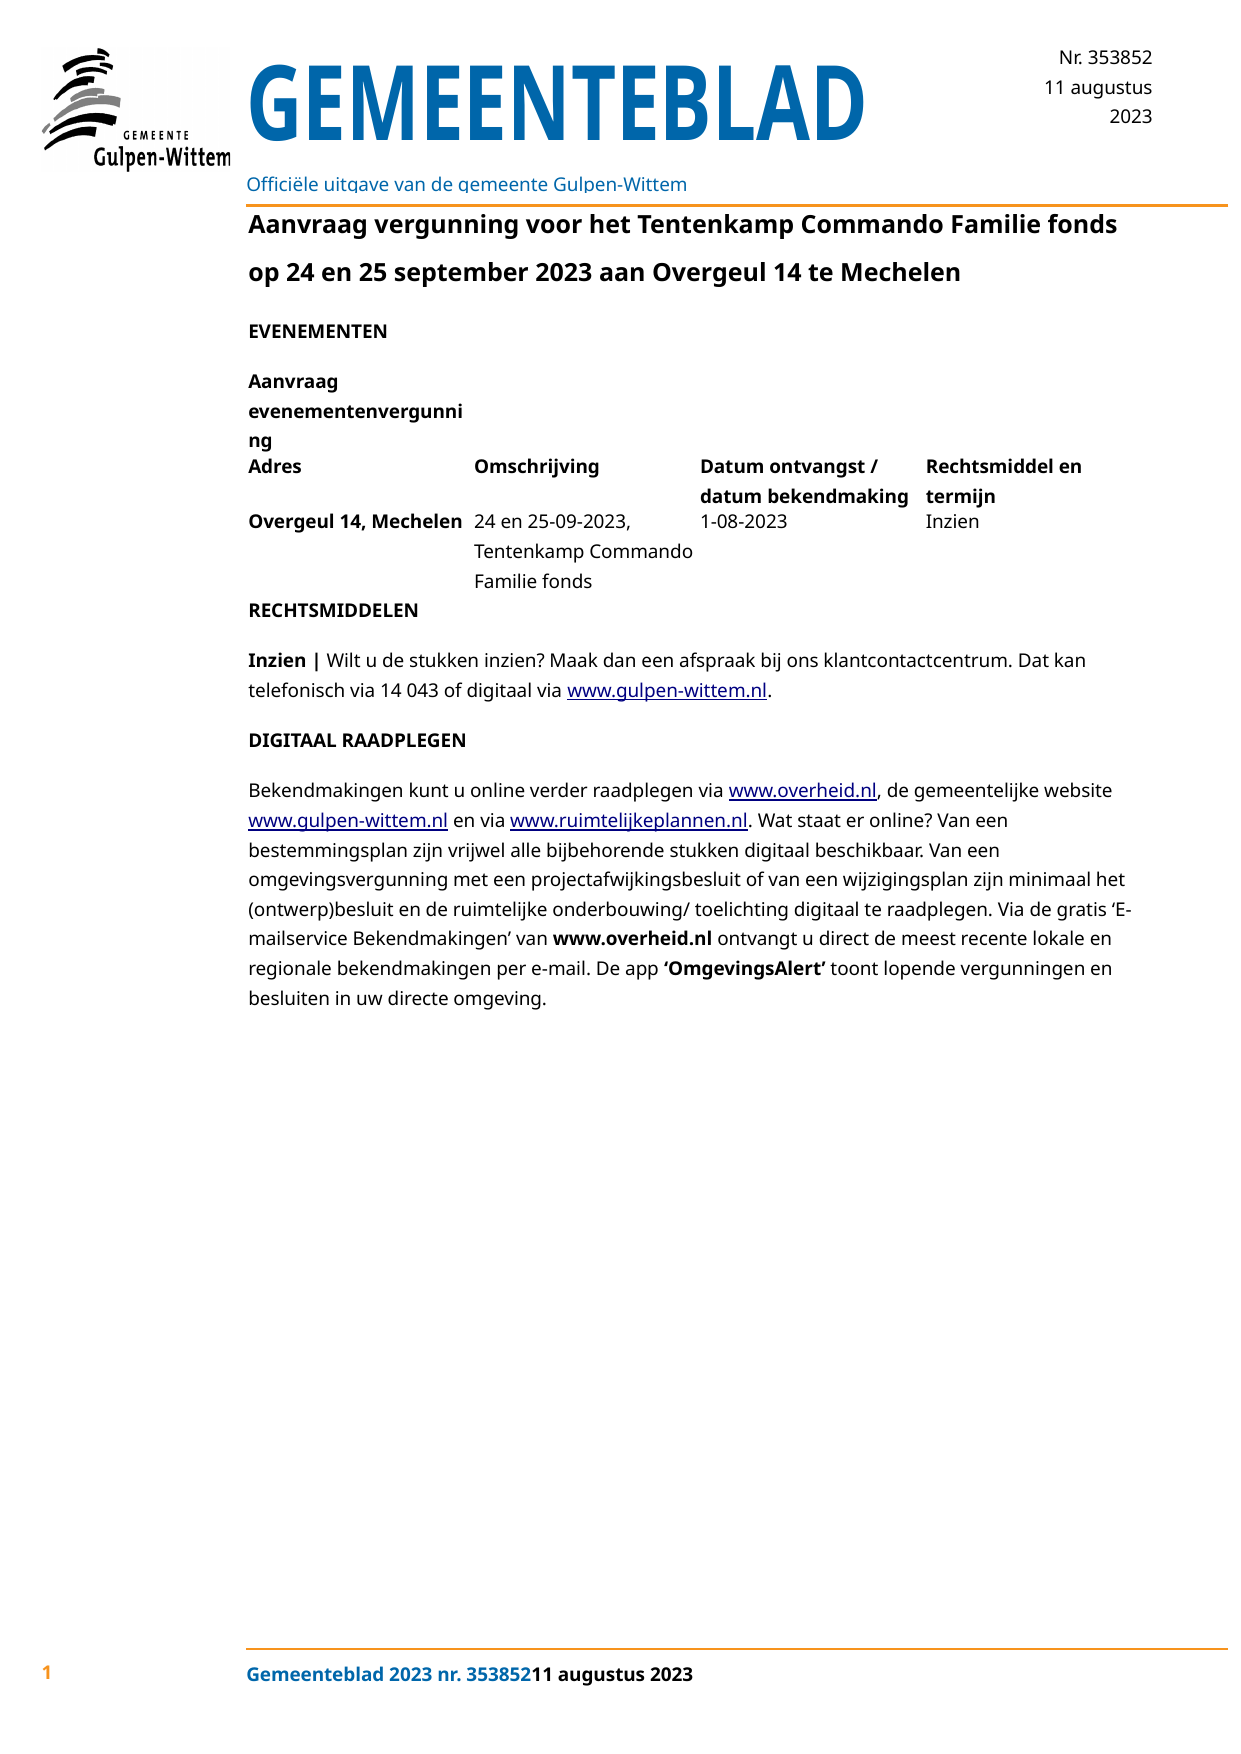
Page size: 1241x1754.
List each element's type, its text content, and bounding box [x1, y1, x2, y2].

table_header [700, 369, 926, 453]
table_cell Rechtsmiddel en termijn [926, 453, 1152, 509]
text RECHTSMIDDELEN [248, 597, 1152, 622]
table_header [926, 369, 1152, 453]
text EVENEMENTEN [248, 318, 1152, 344]
table_cell Omschrijving [474, 453, 700, 509]
text Inzien | Wilt u de stukken inzien? Maak dan een afspraak bij ons klantcontactcentrum. Dat kan telefonisch via 14 043 of digitaal via www.gulpen-wittem.nl. [248, 647, 1152, 702]
table_cell Adres [248, 453, 474, 509]
text Bekendmakingen kunt u online verder raadplegen via www.overheid.nl, de gemeentelijke website www.gulpen-wittem.nl en via www.ruimtelijkeplannen.nl. Wat staat er online? Van een bestemmingsplan zijn vrijwel alle bijbehorende stukken digitaal beschikbaar. Van een omgevingsvergunning met een projectafwijkingsbesluit of van een wijzigingsplan zijn minimaal het (ontwerp)besluit en de ruimtelijke onderbouwing/ toelichting digitaal te raadplegen. Via de gratis ‘E-mailservice Bekendmakingen’ van www.overheid.nl ontvangt u direct de meest recente lokale en regionale bekendmakingen per e-mail. De app ‘OmgevingsAlert’ toont lopende vergunningen en besluiten in uw directe omgeving. [248, 778, 1152, 1010]
text DIGITAAL RAADPLEGEN [248, 727, 1152, 753]
table_cell Overgeul 14, Mechelen [248, 509, 474, 593]
picture [41, 47, 231, 172]
table_header [474, 369, 700, 453]
text Aanvraag vergunning voor het Tentenkamp Commando Familie fonds op 24 en 25 september 2023 aan Overgeul 14 te Mechelen [248, 207, 1152, 288]
table_cell Inzien [926, 509, 1152, 593]
table_cell 1-08-2023 [700, 509, 926, 593]
table_cell 24 en 25-09-2023, Tentenkamp Commando Familie fonds [474, 509, 700, 593]
table_header Aanvraag evenementenvergunning [248, 369, 474, 453]
table_cell Datum ontvangst / datum bekendmaking [700, 453, 926, 509]
